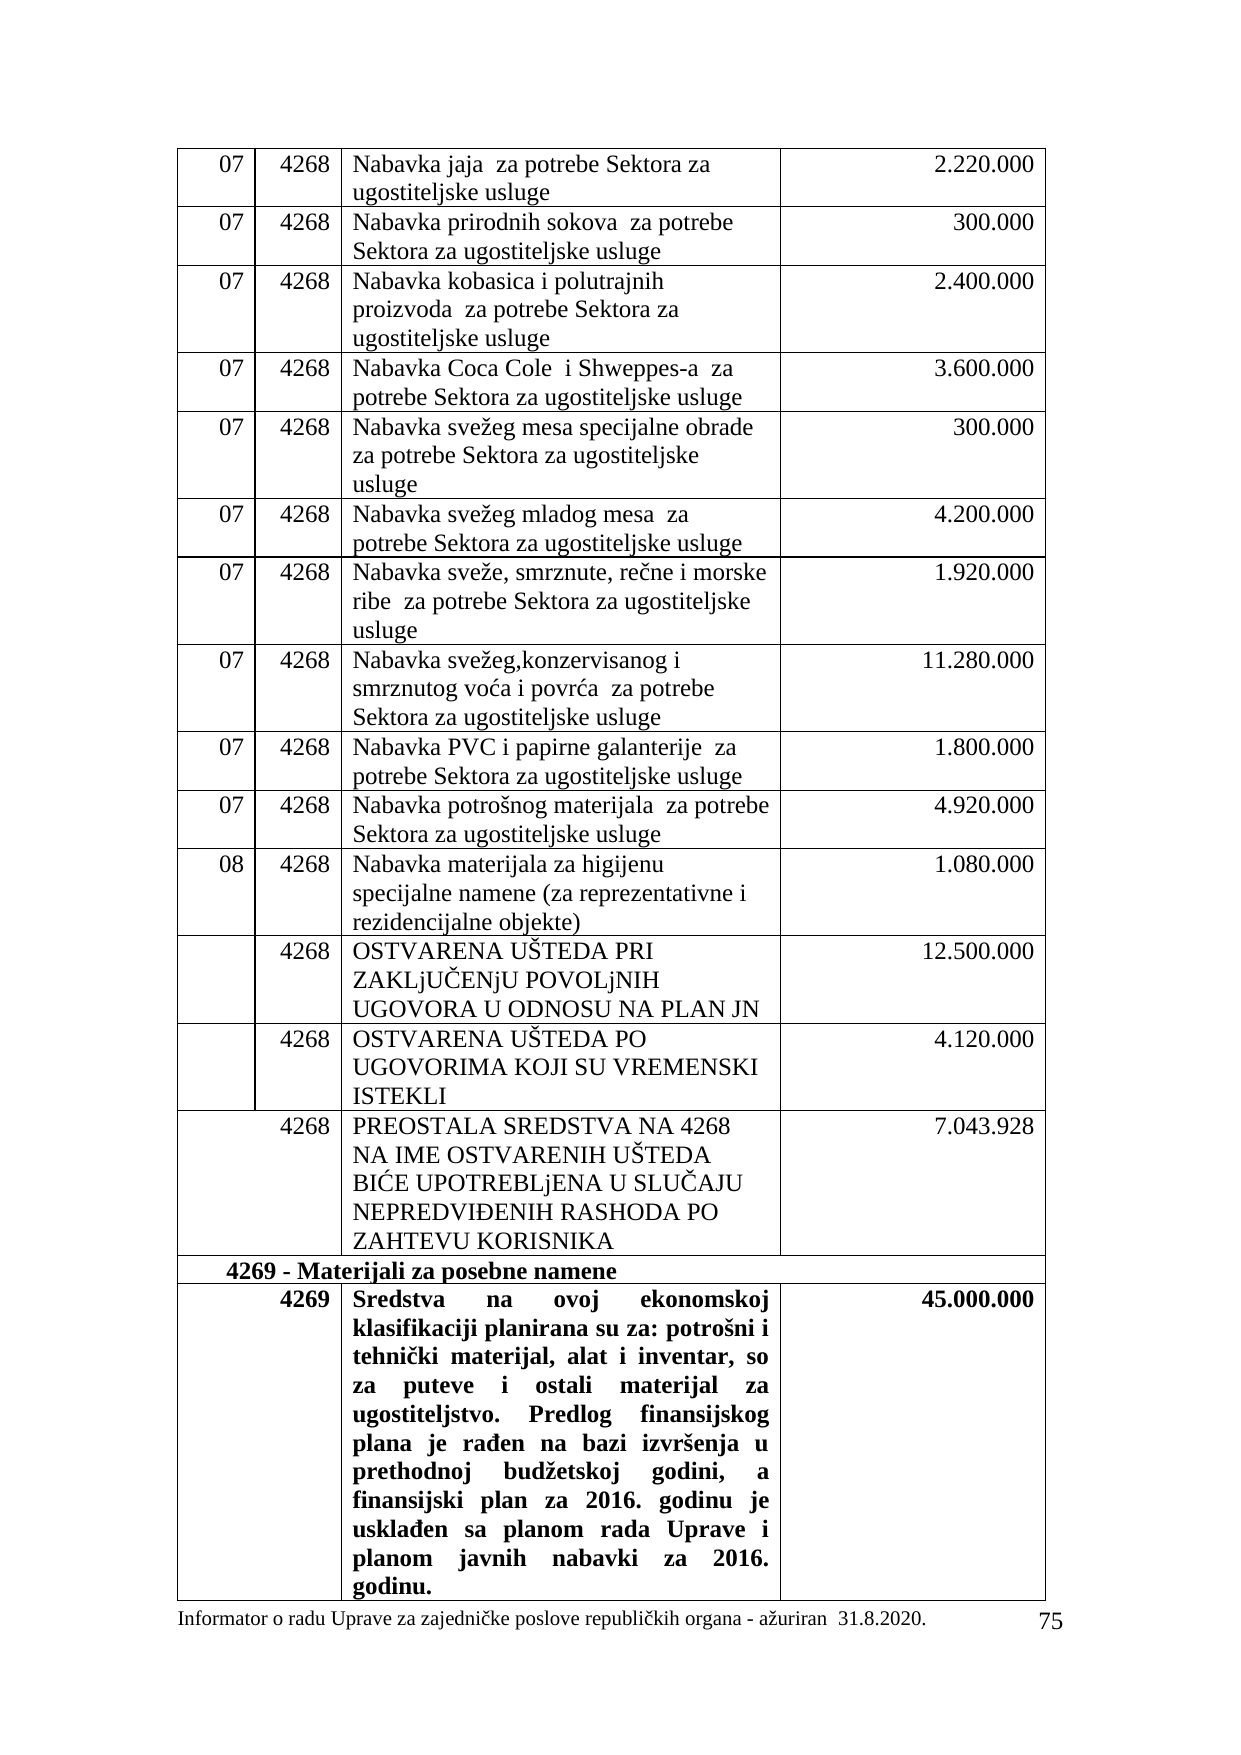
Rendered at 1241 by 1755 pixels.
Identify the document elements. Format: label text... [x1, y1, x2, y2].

table_cell 4268 [256, 353, 341, 411]
table_cell Nabavka svežeg mesa specijalne obrade za potrebe Sektora za ugostitelјske usluge [342, 412, 780, 498]
table_cell 4268 [256, 266, 341, 352]
table_cell OSTVARENA UŠTEDA PO UGOVORIMA KOJI SU VREMENSKI ISTEKLI [342, 1024, 780, 1110]
table_cell 1.920.000 [781, 558, 1045, 644]
table_cell [178, 936, 254, 1023]
table_cell 1.800.000 [781, 732, 1045, 789]
table_cell 300.000 [781, 207, 1045, 265]
table_cell 4268 [256, 149, 341, 206]
table_cell 07 [178, 207, 254, 265]
table_cell 07 [178, 791, 254, 848]
table_cell 07 [178, 149, 254, 206]
table_cell 45.000.000 [781, 1284, 1045, 1600]
table_cell Nabavka prirodnih sokova za potrebe Sektora za ugostitelјske usluge [342, 207, 780, 265]
table_cell Nabavka Coca Cole i Shweppes-a za potrebe Sektora za ugostitelјske usluge [342, 353, 780, 411]
table_cell 2.400.000 [781, 266, 1045, 352]
table_cell 07 [178, 558, 254, 644]
table_cell 4268 [256, 645, 341, 731]
table_cell 4.920.000 [781, 791, 1045, 848]
table_cell Nabavka kobasica i polutrajnih proizvoda za potrebe Sektora za ugostitelјske usluge [342, 266, 780, 352]
table_cell 4268 [256, 1024, 341, 1110]
table_cell 4.120.000 [781, 1024, 1045, 1110]
table_cell Nabavka svežeg,konzervisanog i smrznutog voća i povrća za potrebe Sektora za ugostitelјske usluge [342, 645, 780, 731]
table_cell 12.500.000 [781, 936, 1045, 1023]
table_cell Nabavka svežeg mladog mesa za potrebe Sektora za ugostitelјske usluge [342, 499, 780, 556]
table_cell Sredstva na ovoj ekonomskoj klasifikaciji planirana su za: potrošni i tehnički materijal, alat i inventar, so za puteve i ostali materijal za ugostitelјstvo. Predlog finansijskog plana je rađen na bazi izvršenja u prethodnoj budžetskoj godini, a finansijski plan za 2016. godinu je usklađen sa planom rada Uprave i planom javnih nabavki za 2016. godinu. [342, 1284, 780, 1600]
table_cell 4268 [256, 791, 341, 848]
table_cell 07 [178, 412, 254, 498]
table_cell 07 [178, 645, 254, 731]
table_cell 07 [178, 732, 254, 789]
table_cell 4268 [256, 936, 341, 1023]
table_cell 3.600.000 [781, 353, 1045, 411]
table_cell 300.000 [781, 412, 1045, 498]
table_cell 11.280.000 [781, 645, 1045, 731]
table_cell Nabavka materijala za higijenu specijalne namene (za reprezentativne i rezidencijalne objekte) [342, 849, 780, 935]
table_cell 4269 [178, 1284, 341, 1600]
table_cell 4268 [256, 558, 341, 644]
table_cell 07 [178, 499, 254, 556]
table_cell 4268 [256, 849, 341, 935]
table_cell Nabavka PVC i papirne galanterije za potrebe Sektora za ugostitelјske usluge [342, 732, 780, 789]
table_cell Nabavka potrošnog materijala za potrebe Sektora za ugostitelјske usluge [342, 791, 780, 848]
table_cell 4268 [256, 412, 341, 498]
table_cell 4268 [256, 499, 341, 556]
table_cell 08 [178, 849, 254, 935]
table_cell [178, 1024, 254, 1110]
table_cell 2.220.000 [781, 149, 1045, 206]
table_cell 07 [178, 266, 254, 352]
table_cell 07 [178, 353, 254, 411]
table_cell 4.200.000 [781, 499, 1045, 556]
table_cell Nabavka sveže, smrznute, rečne i morske ribe za potrebe Sektora za ugostitelјske usluge [342, 558, 780, 644]
table_cell 4269 - Materijali za posebne namene [178, 1256, 1045, 1283]
table_cell 4268 [256, 207, 341, 265]
table_cell 4268 [256, 732, 341, 789]
table_cell PREOSTALA SREDSTVA NA 4268 NA IME OSTVARENIH UŠTEDA BIĆE UPOTREBLjENA U SLUČAJU NEPREDVIĐENIH RASHODA PO ZAHTEVU KORISNIKA [342, 1111, 780, 1255]
table_cell 1.080.000 [781, 849, 1045, 935]
table_cell 4268 [178, 1111, 341, 1255]
table_cell 7.043.928 [781, 1111, 1045, 1255]
table_cell Nabavka jaja za potrebe Sektora za ugostitelјske usluge [342, 149, 780, 206]
table_cell OSTVARENA UŠTEDA PRI ZAKLjUČENјU POVOLjNIH UGOVORA U ODNOSU NA PLAN JN [342, 936, 780, 1023]
